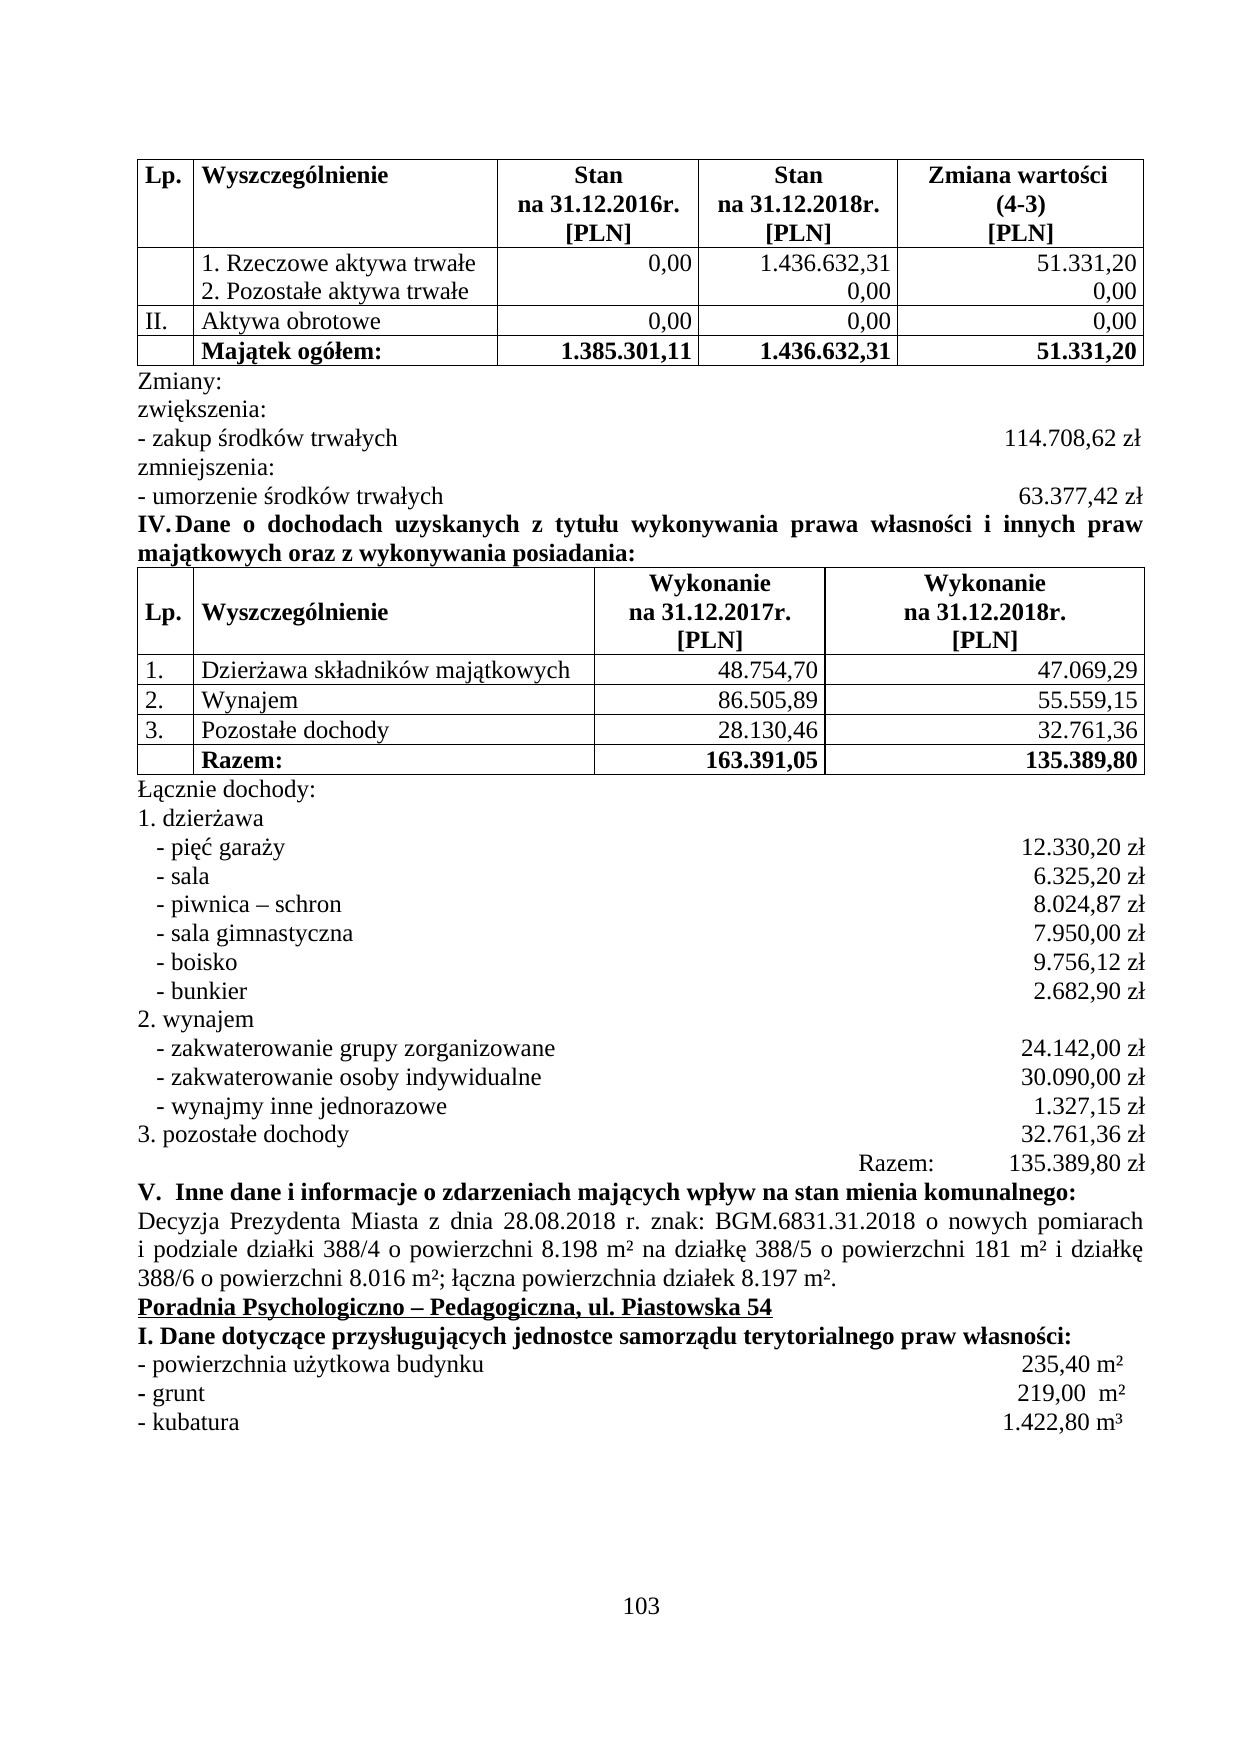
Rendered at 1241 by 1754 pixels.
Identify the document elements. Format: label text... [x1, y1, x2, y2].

table_cell - bunkier [138, 976, 934, 1004]
table_cell 135.389,80 zł [934, 1148, 1145, 1177]
text Poradnia Psychologiczno – Pedagogiczna, ul. Piastowska 54 [137, 1292, 1145, 1321]
table_cell 48.754,70 [595, 655, 824, 684]
table_cell 0,00 [898, 306, 1143, 335]
table_cell 47.069,29 [826, 655, 1144, 684]
table_cell [138, 745, 193, 773]
table_cell Razem: [138, 1148, 934, 1177]
table_cell 1.436.632,31 0,00 [699, 248, 897, 305]
text IV. Dane o dochodach uzyskanych z tytułu wykonywania prawa własności i innych praw majątkowych oraz z wykonywania posiadania: [137, 509, 1145, 567]
table_header Lp. [138, 160, 193, 247]
table_cell 8.024,87 zł [934, 890, 1145, 918]
table_cell 3. pozostałe dochody [138, 1120, 934, 1148]
table_cell 1. [138, 655, 193, 684]
table_cell - pięć garaży [138, 832, 934, 861]
table_cell 1.436.632,31 [699, 336, 897, 365]
table_cell - sala [138, 861, 934, 889]
text V. Inne dane i informacje o zdarzeniach mających wpływ na stan mienia komunalnego: [137, 1177, 1145, 1206]
table_cell 1.327,15 zł [934, 1091, 1145, 1119]
text Decyzja Prezydenta Miasta z dnia 28.08.2018 r. znak: BGM.6831.31.2018 o nowych pomiarach i podziale działki 388/4 o powierzchni 8.198 m² na działkę 388/5 o powierzchni 181 m² i działkę 388/6 o powierzchni 8.016 m²; łączna powierzchnia działek 8.197 m². [137, 1206, 1145, 1292]
table_cell 163.391,05 [595, 745, 824, 773]
table_cell 51.331,20 0,00 [898, 248, 1143, 305]
table_header Zmiana wartości (4-3) [PLN] [898, 160, 1143, 247]
text - zakup środków trwałych 114.708,62 zł [100, 423, 1145, 452]
table_cell Pozostałe dochody [194, 715, 594, 744]
table_cell Wynajem [194, 685, 594, 714]
table_header Stan na 31.12.2018r. [PLN] [699, 160, 897, 247]
table_cell II. [138, 306, 193, 335]
table_cell 7.950,00 zł [934, 918, 1145, 947]
text zwiększenia: [100, 394, 1145, 423]
table_cell 0,00 [498, 306, 698, 335]
table_cell 2.682,90 zł [934, 976, 1145, 1004]
table_header Lp. [138, 568, 193, 654]
table_cell Aktywa obrotowe [194, 306, 497, 335]
table_cell 30.090,00 zł [934, 1062, 1145, 1091]
table_cell Majątek ogółem: [194, 336, 497, 365]
table_cell [138, 248, 193, 305]
table_header Wyszczególnienie [194, 568, 594, 654]
text - powierzchnia użytkowa budynku 235,40 m² [137, 1349, 1145, 1378]
table_cell [138, 336, 193, 365]
table_header Wykonanie na 31.12.2017r. [PLN] [595, 568, 824, 654]
table_header Wyszczególnienie [194, 160, 497, 247]
text Łącznie dochody: [137, 775, 1145, 803]
table_cell 24.142,00 zł [934, 1033, 1145, 1062]
text Zmiany: [100, 366, 1145, 394]
table_cell Razem: [194, 745, 594, 773]
table_cell Dzierżawa składników majątkowych [194, 655, 594, 684]
table_cell 3. [138, 715, 193, 744]
text I. Dane dotyczące przysługujących jednostce samorządu terytorialnego praw własności: [137, 1321, 1145, 1349]
table_cell 1.385.301,11 [498, 336, 698, 365]
table_cell 28.130,46 [595, 715, 824, 744]
table_header 1. dzierżawa [138, 803, 934, 832]
table_cell - zakwaterowanie grupy zorganizowane [138, 1033, 934, 1062]
table_cell - sala gimnastyczna [138, 918, 934, 947]
table_header [934, 803, 1145, 832]
table_cell 135.389,80 [826, 745, 1144, 773]
table_cell [934, 1005, 1145, 1033]
table_header Stan na 31.12.2016r. [PLN] [498, 160, 698, 247]
table_cell - zakwaterowanie osoby indywidualne [138, 1062, 934, 1091]
table_cell 6.325,20 zł [934, 861, 1145, 889]
table_cell 51.331,20 [898, 336, 1143, 365]
table_cell 32.761,36 zł [934, 1120, 1145, 1148]
text - grunt 219,00 m² [137, 1378, 1145, 1407]
text zmniejszenia: [100, 452, 1145, 481]
table_cell 0,00 [498, 248, 698, 305]
table_cell 0,00 [699, 306, 897, 335]
table_cell 2. wynajem [138, 1005, 934, 1033]
table_cell 32.761,36 [826, 715, 1144, 744]
table_cell - wynajmy inne jednorazowe [138, 1091, 934, 1119]
table_cell 1. Rzeczowe aktywa trwałe 2. Pozostałe aktywa trwałe [194, 248, 497, 305]
text - kubatura 1.422,80 m³ [137, 1407, 1145, 1436]
table_cell 9.756,12 zł [934, 947, 1145, 976]
table_cell - piwnica – schron [138, 890, 934, 918]
table_cell 86.505,89 [595, 685, 824, 714]
table_header Wykonanie na 31.12.2018r. [PLN] [826, 568, 1144, 654]
table_cell 12.330,20 zł [934, 832, 1145, 861]
table_cell 2. [138, 685, 193, 714]
text - umorzenie środków trwałych 63.377,42 zł [100, 481, 1145, 509]
table_cell 55.559,15 [826, 685, 1144, 714]
table_cell - boisko [138, 947, 934, 976]
